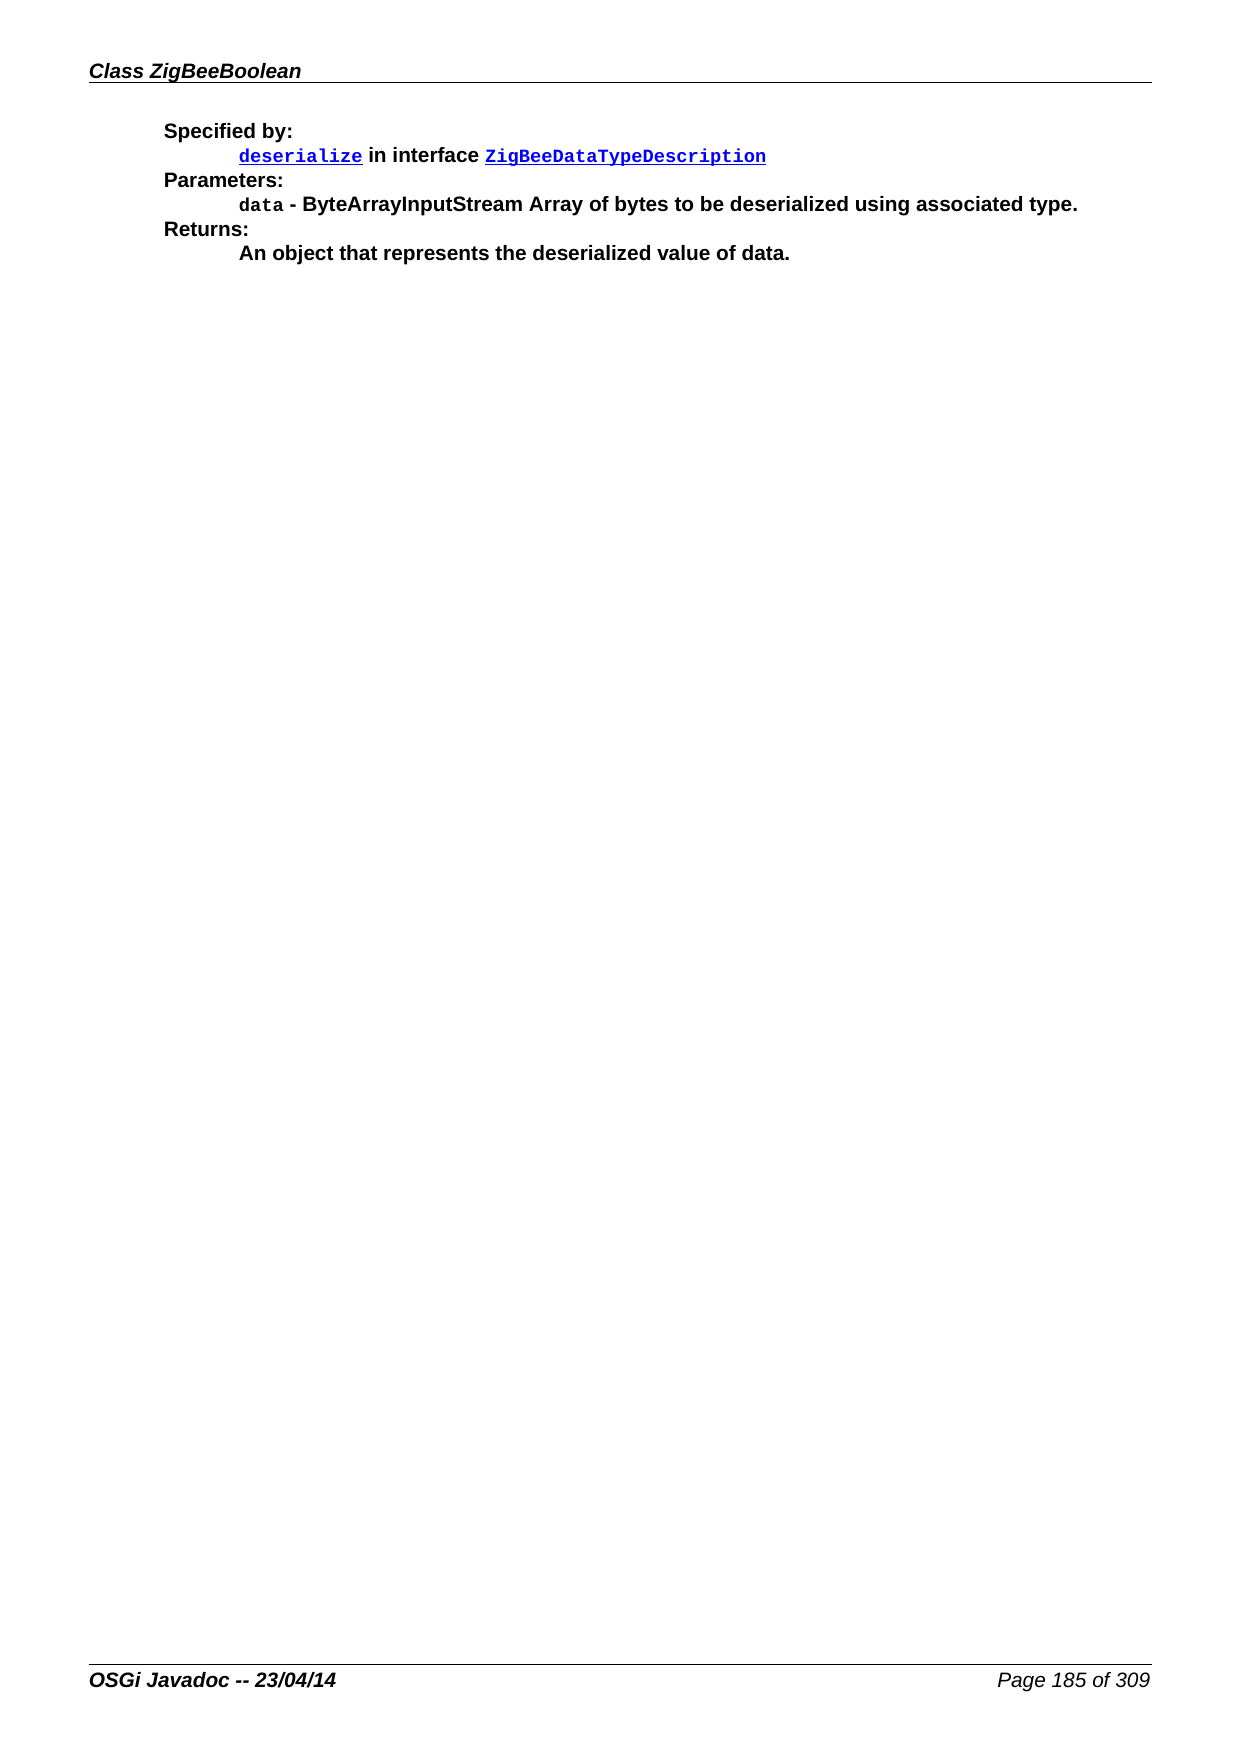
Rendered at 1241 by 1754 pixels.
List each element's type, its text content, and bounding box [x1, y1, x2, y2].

text Parameters: [163, 168, 1152, 192]
text deserialize in interface ZigBeeDataTypeDescription [238, 142, 1152, 168]
text An object that represents the deserialized value of data. [238, 241, 1152, 265]
text data - ByteArrayInputStream Array of bytes to be deserialized using associated type. [238, 192, 1152, 217]
text Returns: [163, 217, 1152, 241]
text Specified by: [163, 118, 1152, 142]
